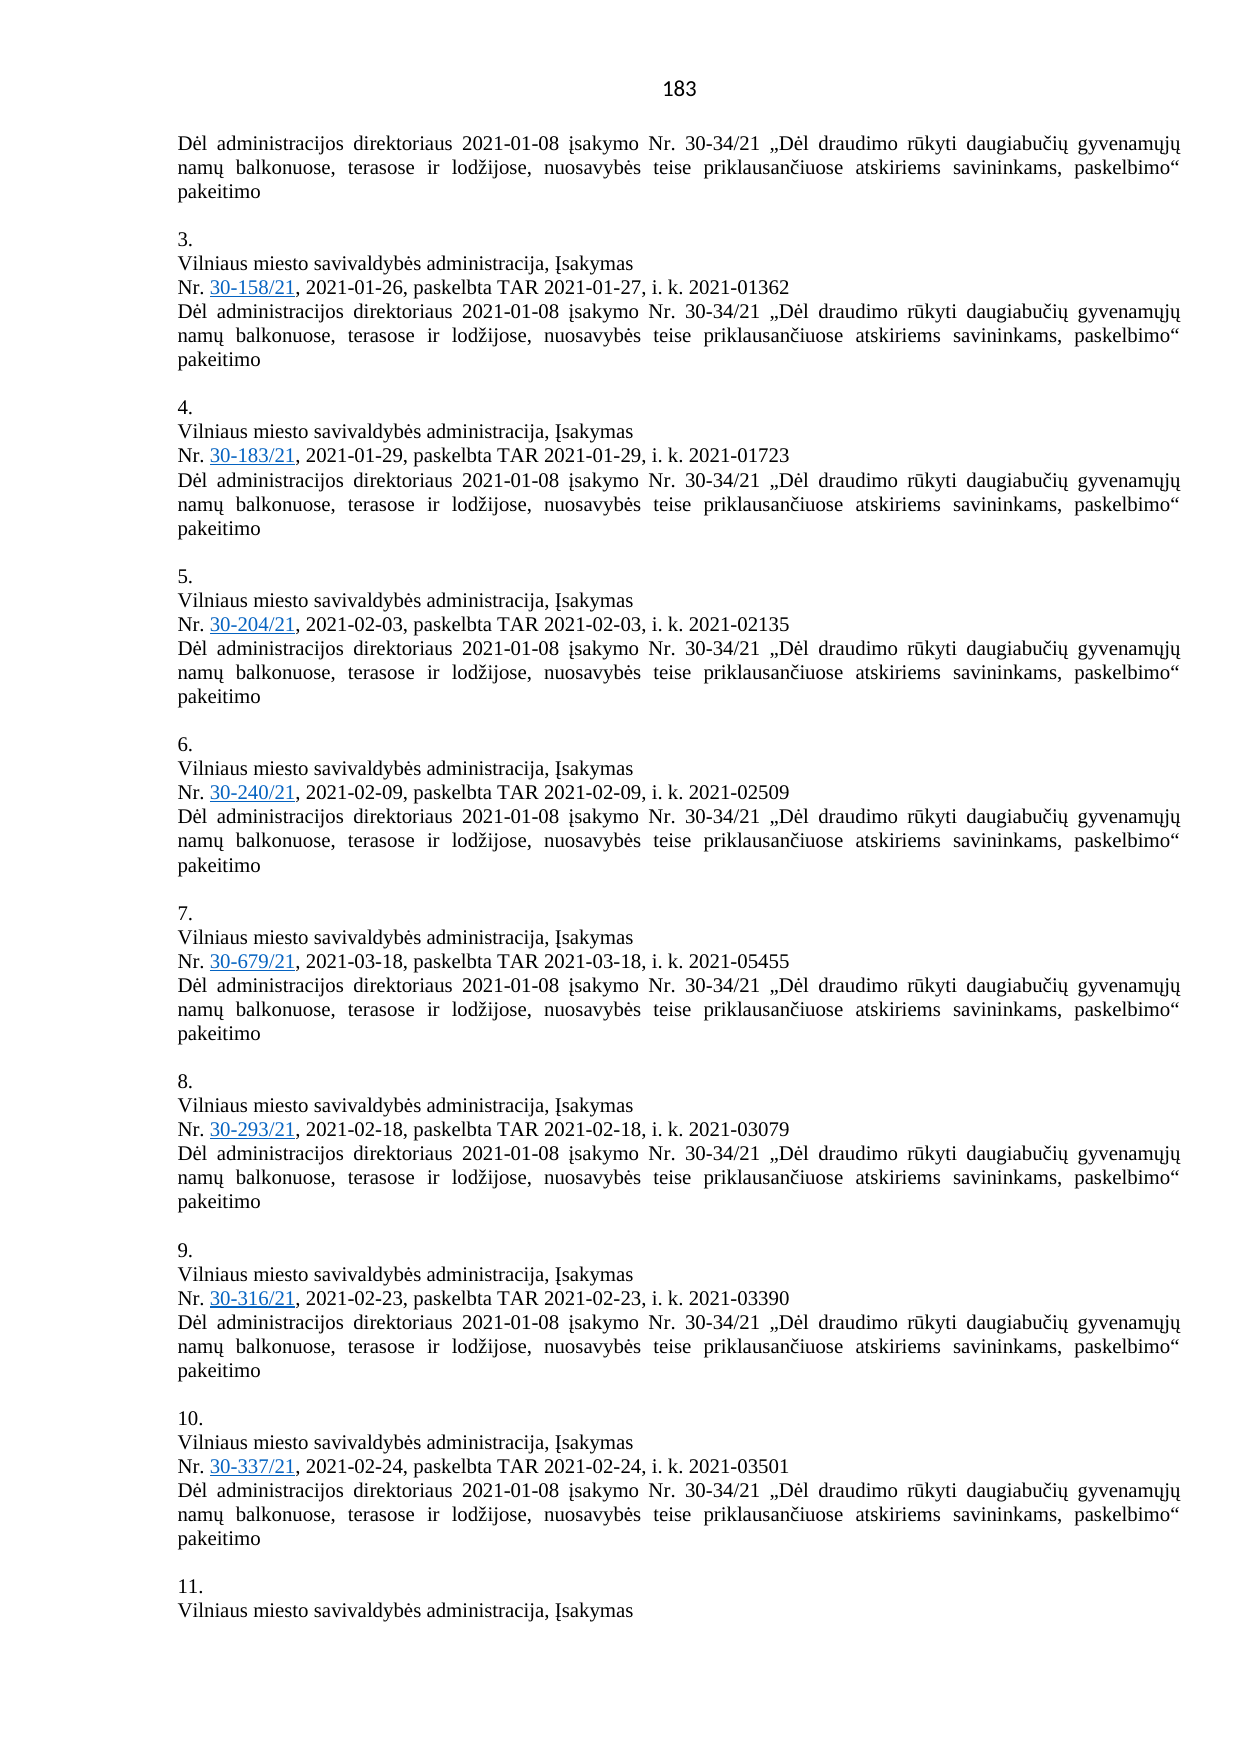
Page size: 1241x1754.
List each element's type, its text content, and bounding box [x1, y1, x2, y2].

text 6. [177, 732, 1181, 756]
text Dėl administracijos direktoriaus 2021-01-08 įsakymo Nr. 30-34/21 „Dėl draudimo rūkyti daugiabučių gyvenamųjų namų balkonuose, terasose ir lodžijose, nuosavybės teise priklausančiuose atskiriems savininkams, paskelbimo“ pakeitimo [177, 1141, 1181, 1213]
text Vilniaus miesto savivaldybės administracija, Įsakymas [177, 1262, 1181, 1286]
text Nr. 30-316/21, 2021-02-23, paskelbta TAR 2021-02-23, i. k. 2021-03390 [177, 1286, 1181, 1310]
text Vilniaus miesto savivaldybės administracija, Įsakymas [177, 1093, 1181, 1117]
text Nr. 30-240/21, 2021-02-09, paskelbta TAR 2021-02-09, i. k. 2021-02509 [177, 780, 1181, 804]
text 5. [177, 564, 1181, 588]
text Vilniaus miesto savivaldybės administracija, Įsakymas [177, 588, 1181, 612]
text Vilniaus miesto savivaldybės administracija, Įsakymas [177, 419, 1181, 443]
text Dėl administracijos direktoriaus 2021-01-08 įsakymo Nr. 30-34/21 „Dėl draudimo rūkyti daugiabučių gyvenamųjų namų balkonuose, terasose ir lodžijose, nuosavybės teise priklausančiuose atskiriems savininkams, paskelbimo“ pakeitimo [177, 973, 1181, 1045]
text Dėl administracijos direktoriaus 2021-01-08 įsakymo Nr. 30-34/21 „Dėl draudimo rūkyti daugiabučių gyvenamųjų namų balkonuose, terasose ir lodžijose, nuosavybės teise priklausančiuose atskiriems savininkams, paskelbimo“ pakeitimo [177, 1478, 1181, 1550]
text 11. [177, 1574, 1181, 1598]
text Dėl administracijos direktoriaus 2021-01-08 įsakymo Nr. 30-34/21 „Dėl draudimo rūkyti daugiabučių gyvenamųjų namų balkonuose, terasose ir lodžijose, nuosavybės teise priklausančiuose atskiriems savininkams, paskelbimo“ pakeitimo [177, 804, 1181, 877]
text Dėl administracijos direktoriaus 2021-01-08 įsakymo Nr. 30-34/21 „Dėl draudimo rūkyti daugiabučių gyvenamųjų namų balkonuose, terasose ir lodžijose, nuosavybės teise priklausančiuose atskiriems savininkams, paskelbimo“ pakeitimo [177, 1310, 1181, 1382]
text Nr. 30-183/21, 2021-01-29, paskelbta TAR 2021-01-29, i. k. 2021-01723 [177, 443, 1181, 467]
text Nr. 30-293/21, 2021-02-18, paskelbta TAR 2021-02-18, i. k. 2021-03079 [177, 1117, 1181, 1141]
text 8. [177, 1069, 1181, 1093]
text Vilniaus miesto savivaldybės administracija, Įsakymas [177, 251, 1181, 275]
text Nr. 30-337/21, 2021-02-24, paskelbta TAR 2021-02-24, i. k. 2021-03501 [177, 1454, 1181, 1478]
text Dėl administracijos direktoriaus 2021-01-08 įsakymo Nr. 30-34/21 „Dėl draudimo rūkyti daugiabučių gyvenamųjų namų balkonuose, terasose ir lodžijose, nuosavybės teise priklausančiuose atskiriems savininkams, paskelbimo“ pakeitimo [177, 636, 1181, 708]
text 10. [177, 1406, 1181, 1430]
text 4. [177, 395, 1181, 419]
text Dėl administracijos direktoriaus 2021-01-08 įsakymo Nr. 30-34/21 „Dėl draudimo rūkyti daugiabučių gyvenamųjų namų balkonuose, terasose ir lodžijose, nuosavybės teise priklausančiuose atskiriems savininkams, paskelbimo“ pakeitimo [177, 131, 1181, 203]
text Vilniaus miesto savivaldybės administracija, Įsakymas [177, 925, 1181, 949]
text Dėl administracijos direktoriaus 2021-01-08 įsakymo Nr. 30-34/21 „Dėl draudimo rūkyti daugiabučių gyvenamųjų namų balkonuose, terasose ir lodžijose, nuosavybės teise priklausančiuose atskiriems savininkams, paskelbimo“ pakeitimo [177, 299, 1181, 371]
text Vilniaus miesto savivaldybės administracija, Įsakymas [177, 1598, 1181, 1622]
text 7. [177, 901, 1181, 925]
text Nr. 30-158/21, 2021-01-26, paskelbta TAR 2021-01-27, i. k. 2021-01362 [177, 275, 1181, 299]
text Nr. 30-679/21, 2021-03-18, paskelbta TAR 2021-03-18, i. k. 2021-05455 [177, 949, 1181, 973]
text Vilniaus miesto savivaldybės administracija, Įsakymas [177, 756, 1181, 780]
text 9. [177, 1237, 1181, 1262]
text Nr. 30-204/21, 2021-02-03, paskelbta TAR 2021-02-03, i. k. 2021-02135 [177, 612, 1181, 636]
text 3. [177, 227, 1181, 251]
text Vilniaus miesto savivaldybės administracija, Įsakymas [177, 1430, 1181, 1454]
text Dėl administracijos direktoriaus 2021-01-08 įsakymo Nr. 30-34/21 „Dėl draudimo rūkyti daugiabučių gyvenamųjų namų balkonuose, terasose ir lodžijose, nuosavybės teise priklausančiuose atskiriems savininkams, paskelbimo“ pakeitimo [177, 467, 1181, 540]
